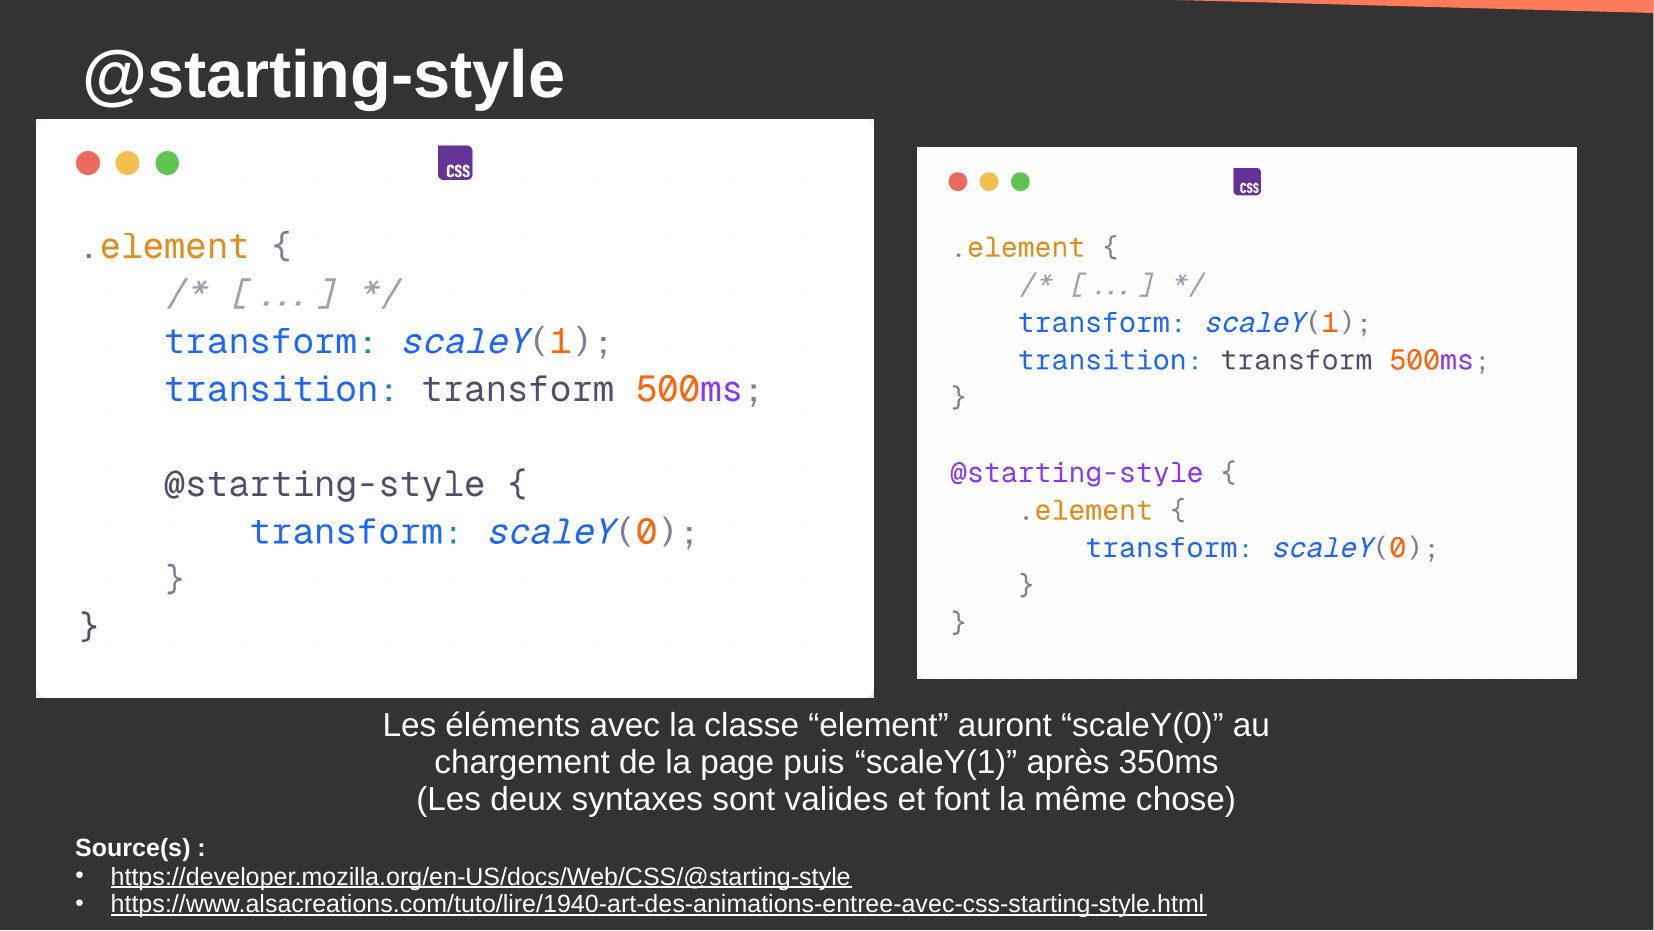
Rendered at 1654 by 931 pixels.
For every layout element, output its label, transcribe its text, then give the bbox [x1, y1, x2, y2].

picture [36, 119, 874, 698]
text_box Source(s) : https://developer.mozilla.org/en-US/docs/Web/CSS/@starting-style https://www.alsacreations.com/tuto/lire/1940-art-des-animations-entree-avec-css-starting-style.html [60, 826, 1546, 926]
title @starting-style [82, 37, 1571, 114]
picture [917, 147, 1577, 679]
title Les éléments avec la classe “element” auront “scaleY(0)” au chargement de la page puis “scaleY(1)” après 350ms (Les deux syntaxes sont valides et font la même chose) [304, 706, 1349, 818]
text_box [1176, 0, 1654, 14]
